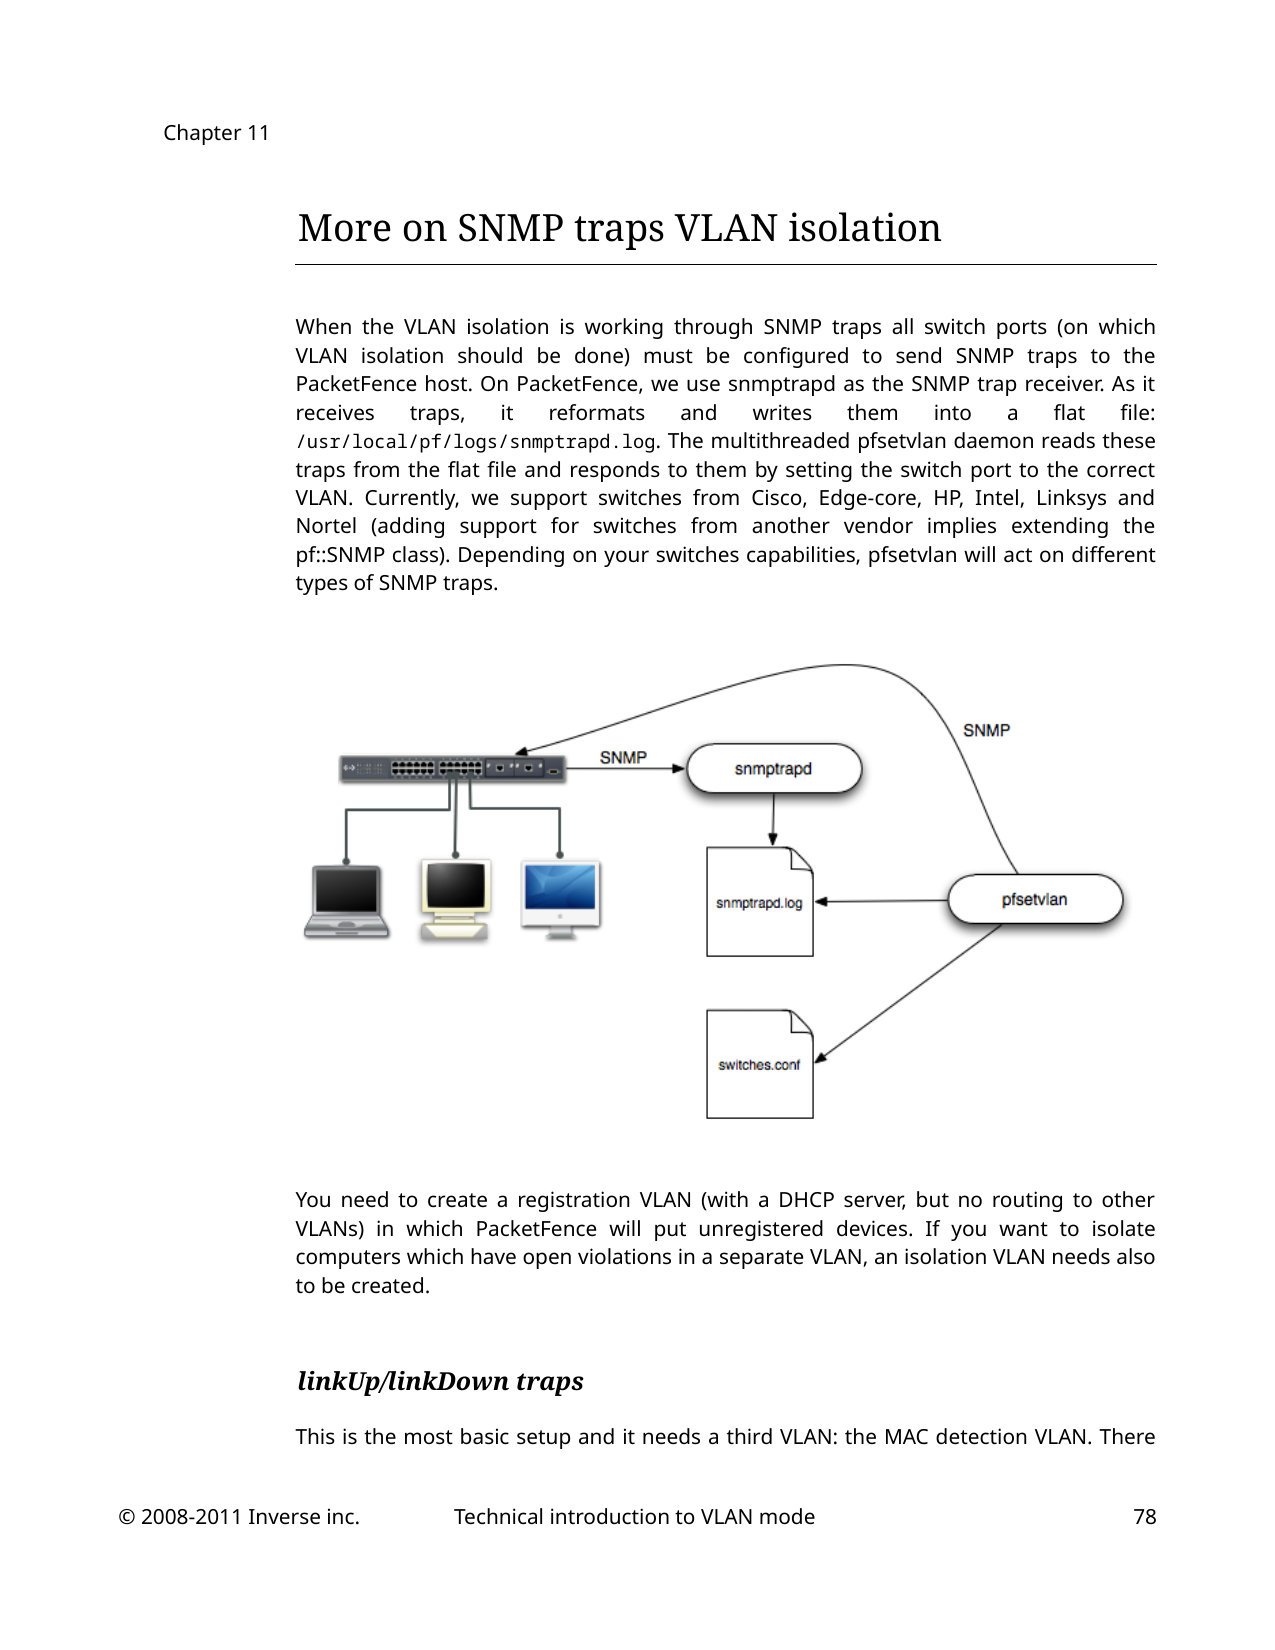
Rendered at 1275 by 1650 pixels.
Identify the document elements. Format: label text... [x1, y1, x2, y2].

text When the VLAN isolation is working through SNMP traps all switch ports (on which VLAN isolation should be done) must be configured to send SNMP traps to the PacketFence host. On PacketFence, we use snmptrapd as the SNMP trap receiver. As it receives traps, it reformats and writes them into a flat file: /usr/local/pf/logs/snmptrapd.log. The multithreaded pfsetvlan daemon reads these traps from the flat file and responds to them by setting the switch port to the correct VLAN. Currently, we support switches from Cisco, Edge-core, HP, Intel, Linksys and Nortel (adding support for switches from another vendor implies extending the pf::SNMP class). Depending on your switches capabilities, pfsetvlan will act on different types of SNMP traps. [295, 312, 1157, 597]
text This is the most basic setup and it needs a third VLAN: the MAC detection VLAN. There [295, 1422, 1157, 1451]
picture [288, 649, 1151, 1134]
subtitle More on SNMP traps VLAN isolation [295, 201, 1157, 264]
subtitle linkUp/linkDown traps [260, 1364, 1157, 1398]
text You need to create a registration VLAN (with a DHCP server, but no routing to other VLANs) in which PacketFence will put unregistered devices. If you want to isolate computers which have open violations in a separate VLAN, an isolation VLAN needs also to be created. [295, 1186, 1157, 1299]
